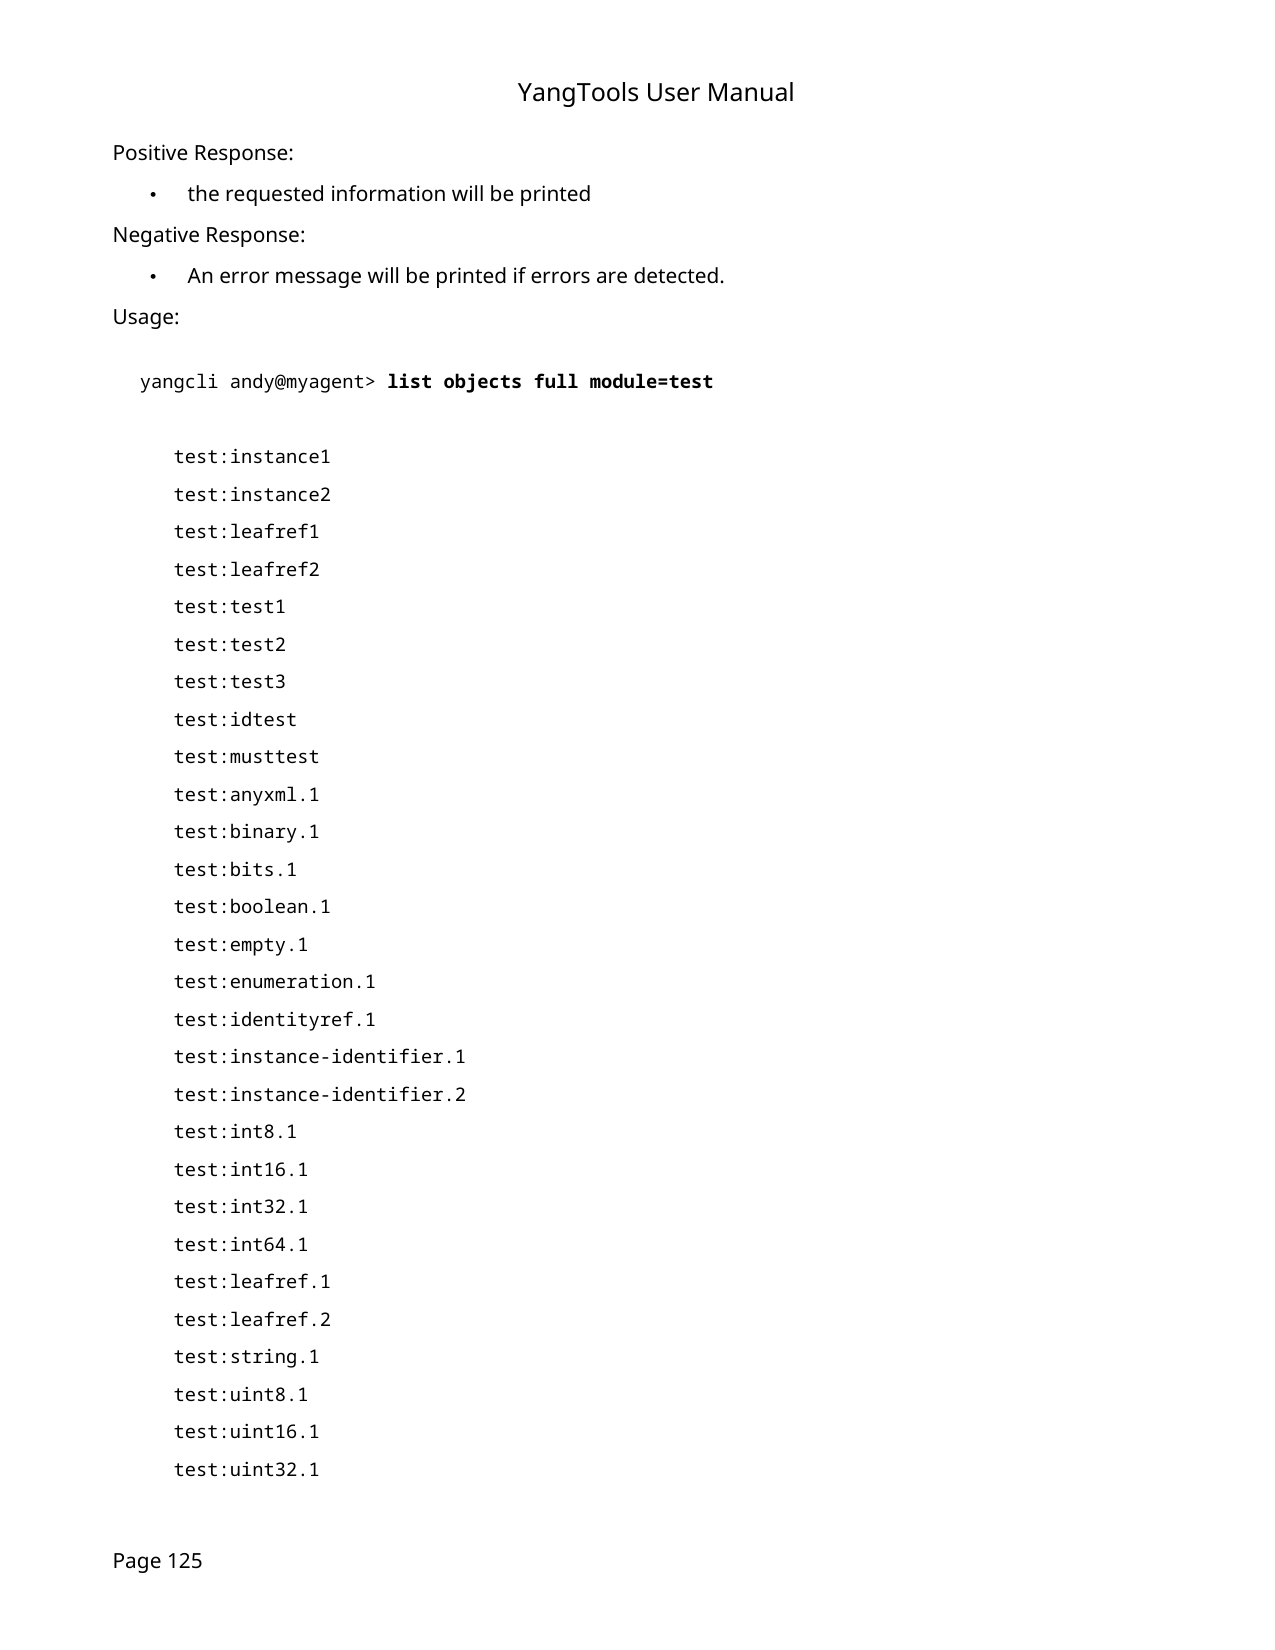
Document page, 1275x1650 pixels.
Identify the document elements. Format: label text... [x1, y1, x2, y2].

text yangcli andy@myagent> list objects full module=test [139, 343, 1200, 394]
text test:musttest [139, 744, 1200, 769]
text test:instance2 [139, 481, 1200, 507]
list An error message will be printed if errors are detected. [150, 261, 1200, 290]
text test:enumeration.1 [139, 969, 1200, 994]
text test:boolean.1 [139, 894, 1200, 919]
text test:binary.1 [139, 819, 1200, 844]
list the requested information will be printed [150, 179, 1200, 208]
text test:leafref.1 [139, 1269, 1200, 1294]
text test:uint8.1 [139, 1381, 1200, 1407]
text test:leafref1 [139, 519, 1200, 544]
text test:test1 [139, 594, 1200, 619]
text test:bits.1 [139, 856, 1200, 882]
text test:test2 [139, 631, 1200, 657]
text Usage: [112, 302, 1200, 331]
text test:idtest [139, 706, 1200, 732]
text test:int64.1 [139, 1231, 1200, 1257]
text test:test3 [139, 669, 1200, 694]
text test:leafref.2 [139, 1306, 1200, 1332]
text test:instance1 [139, 444, 1200, 469]
text test:anyxml.1 [139, 781, 1200, 807]
text test:empty.1 [139, 931, 1200, 957]
text test:int8.1 [139, 1119, 1200, 1144]
text test:leafref2 [139, 556, 1200, 582]
text test:uint32.1 [139, 1456, 1200, 1482]
text test:uint16.1 [139, 1419, 1200, 1444]
text Negative Response: [112, 220, 1200, 249]
text test:identityref.1 [139, 1006, 1200, 1032]
text test:int32.1 [139, 1194, 1200, 1219]
text test:string.1 [139, 1344, 1200, 1369]
text test:int16.1 [139, 1156, 1200, 1182]
text test:instance-identifier.1 [139, 1044, 1200, 1069]
text Positive Response: [112, 138, 1200, 167]
text test:instance-identifier.2 [139, 1081, 1200, 1107]
